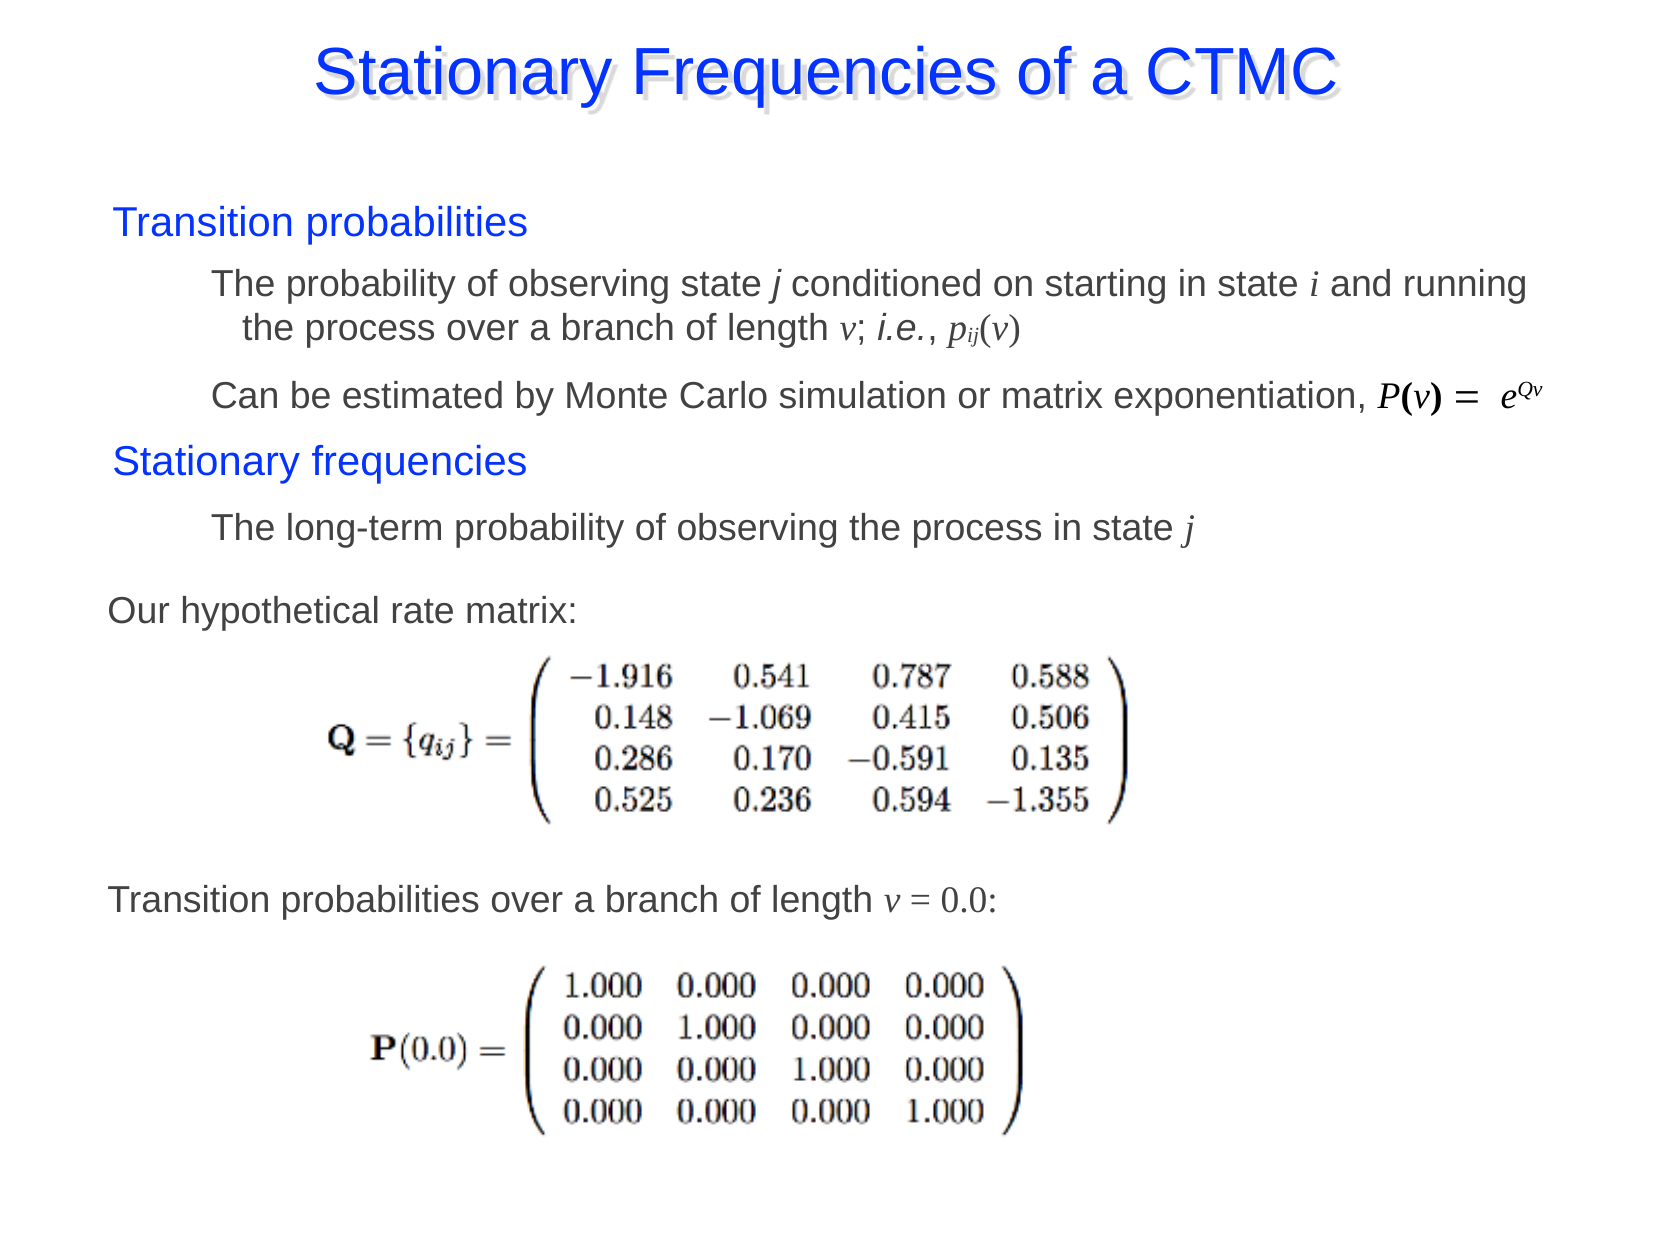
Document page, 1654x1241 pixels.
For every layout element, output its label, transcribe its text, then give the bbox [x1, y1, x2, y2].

text_box Our hypothetical rate matrix: [99, 578, 1336, 640]
text_box The long-term probability of observing the process in state j [202, 496, 1439, 557]
text_box Stationary frequencies [103, 425, 1407, 493]
text_box The probability of observing state j conditioned on starting in state i and running the process over a branch of length v; i.e., pij(v) [202, 252, 1539, 357]
picture [346, 950, 1081, 1158]
text_box Transition probabilities [103, 185, 1407, 253]
text_box Stationary Frequencies of a CTMC [305, 20, 1348, 117]
text_box Transition probabilities over a branch of length v = 0.0: [99, 868, 1336, 929]
text_box Can be estimated by Monte Carlo simulation or matrix exponentiation, P(v) = eQv [202, 363, 1596, 425]
picture [323, 642, 1134, 840]
